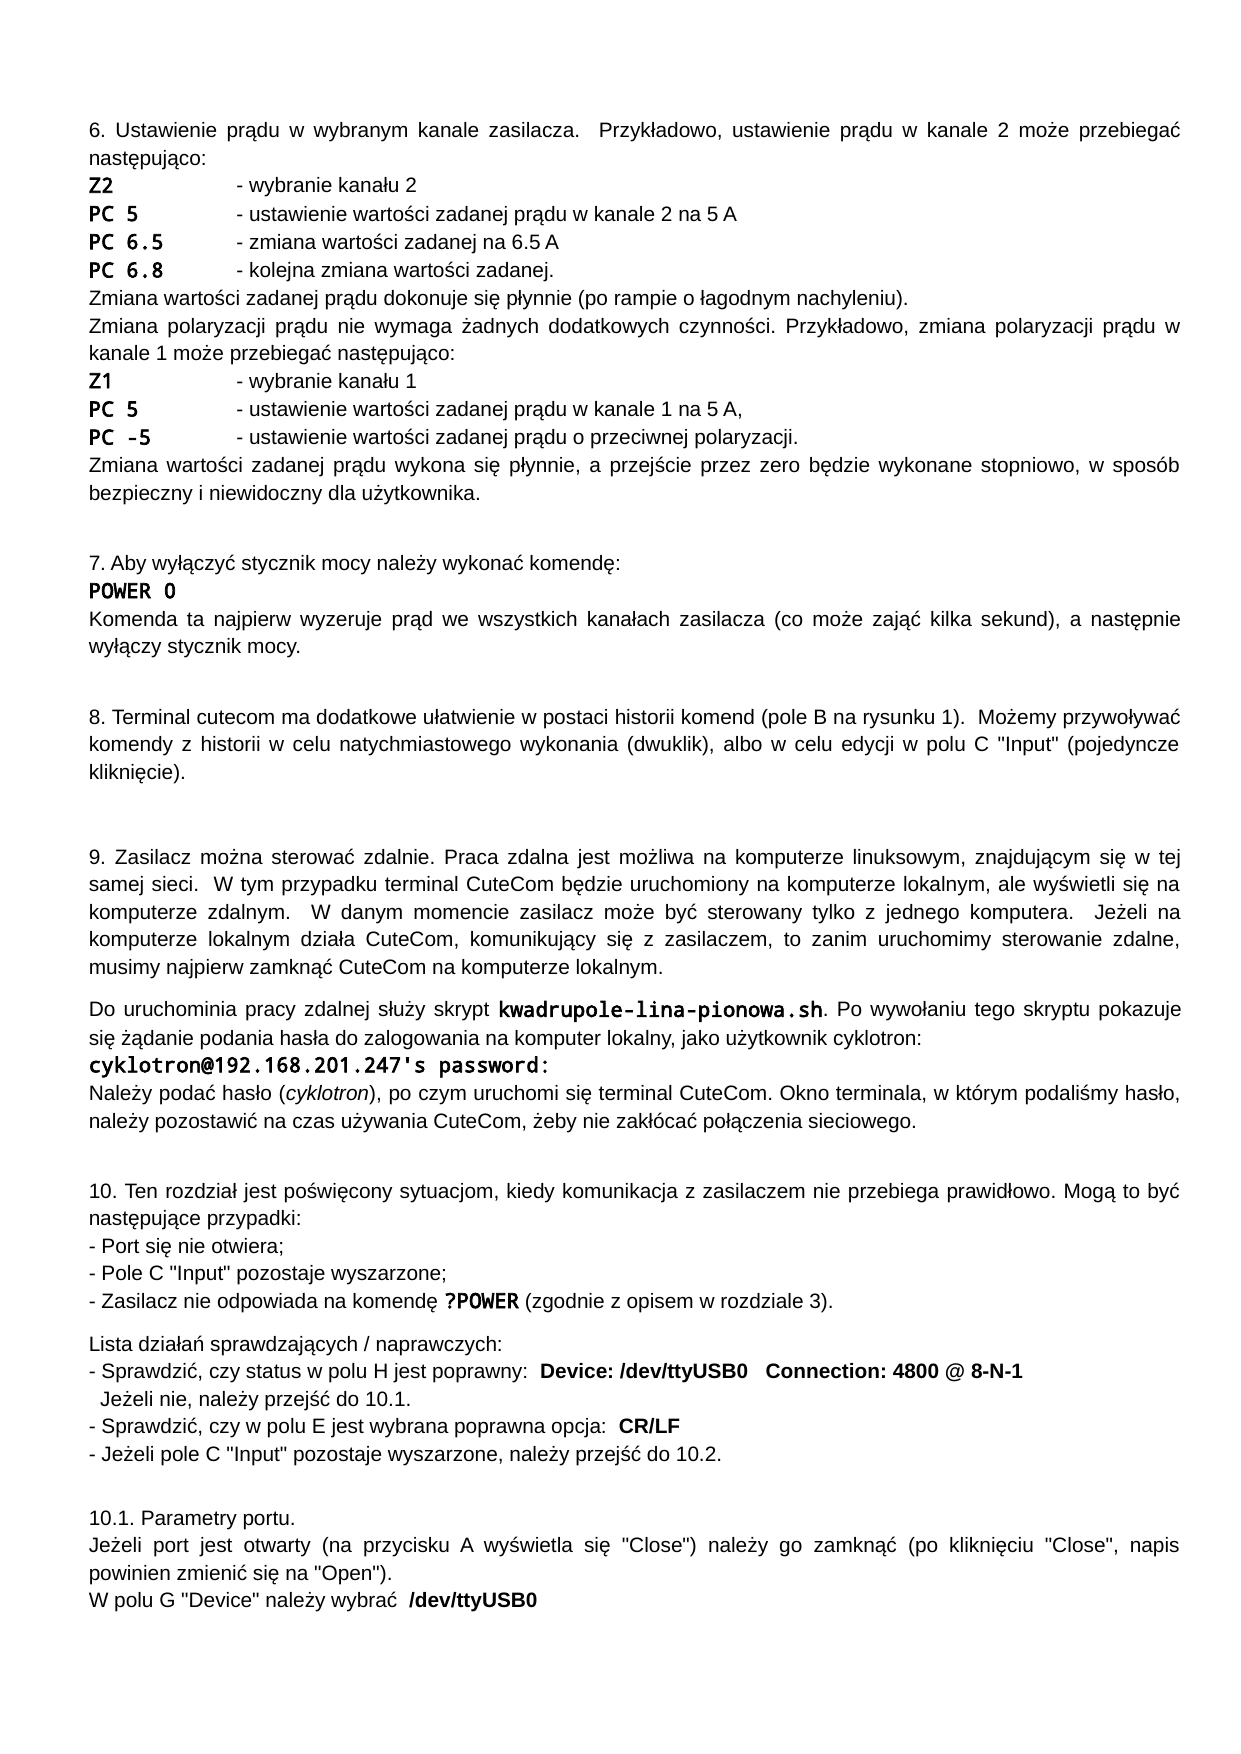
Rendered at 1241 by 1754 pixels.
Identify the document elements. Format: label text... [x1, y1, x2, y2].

text - Sprawdzić, czy status w polu H jest poprawny: Device: /dev/ttyUSB0 Connection: 4800 @ 8-N-1 [88, 1359, 1182, 1383]
text Należy podać hasło (cyklotron), po czym uruchomi się terminal CuteCom. Okno terminala, w którym podaliśmy hasło, należy pozostawić na czas używania CuteCom, żeby nie zakłócać połączenia sieciowego. [88, 1081, 1182, 1132]
text 10. Ten rozdział jest poświęcony sytuacjom, kiedy komunikacja z zasilaczem nie przebiega prawidłowo. Mogą to być następujące przypadki: [88, 1178, 1182, 1230]
text - Jeżeli pole C "Input" pozostaje wyszarzone, należy przejść do 10.2. [88, 1442, 1182, 1466]
text 10.1. Parametry portu. [88, 1506, 1182, 1529]
text 6. Ustawienie prądu w wybranym kanale zasilacza. Przykładowo, ustawienie prądu w kanale 2 może przebiegać następująco: [88, 118, 1182, 169]
text Z2 - wybranie kanału 2 [88, 173, 1182, 198]
text - Port się nie otwiera; [88, 1233, 1182, 1257]
text 7. Aby wyłączyć stycznik mocy należy wykonać komendę: [88, 551, 1182, 575]
text Do uruchominia pracy zdalnej służy skrypt kwadrupole-lina-pionowa.sh. Po wywołaniu tego skryptu pokazuje się żądanie podania hasła do zalogowania na komputer lokalny, jako użytkownik cyklotron: [88, 997, 1182, 1049]
text Komenda ta najpierw wyzeruje prąd we wszystkich kanałach zasilacza (co może zająć kilka sekund), a następnie wyłączy stycznik mocy. [88, 607, 1182, 658]
text Lista działań sprawdzających / naprawczych: [88, 1332, 1182, 1356]
text W polu G "Device" należy wybrać /dev/ttyUSB0 [88, 1588, 1182, 1612]
text Zmiana wartości zadanej prądu dokonuje się płynnie (po rampie o łagodnym nachyleniu). [88, 286, 1182, 310]
text 8. Terminal cutecom ma dodatkowe ułatwienie w postaci historii komend (pole B na rysunku 1). Możemy przywoływać komendy z historii w celu natychmiastowego wykonania (dwuklik), albo w celu edycji w polu C "Input" (pojedyncze kliknięcie). [88, 705, 1182, 784]
text Jeżeli nie, należy przejść do 10.1. [88, 1387, 1182, 1411]
text - Sprawdzić, czy w polu E jest wybrana poprawna opcja: CR/LF [88, 1414, 1182, 1438]
text Zmiana wartości zadanej prądu wykona się płynnie, a przejście przez zero będzie wykonane stopniowo, w sposób bezpieczny i niewidoczny dla użytkownika. [88, 453, 1182, 505]
text cyklotron@192.168.201.247's password: [88, 1053, 1182, 1077]
text Zmiana polaryzacji prądu nie wymaga żadnych dodatkowych czynności. Przykładowo, zmiana polaryzacji prądu w kanale 1 może przebiegać następująco: [88, 313, 1182, 365]
text PC 5 - ustawienie wartości zadanej prądu w kanale 1 na 5 A, [88, 397, 1182, 421]
text PC 6.5 - zmiana wartości zadanej na 6.5 A [88, 229, 1182, 254]
text Z1 - wybranie kanału 1 [88, 368, 1182, 393]
text Jeżeli port jest otwarty (na przycisku A wyświetla się "Close") należy go zamknąć (po kliknięciu "Close", napis powinien zmienić się na "Open"). [88, 1533, 1182, 1584]
text PC 5 - ustawienie wartości zadanej prądu w kanale 2 na 5 A [88, 201, 1182, 226]
text - Pole C "Input" pozostaje wyszarzone; [88, 1261, 1182, 1285]
text 9. Zasilacz można sterować zdalnie. Praca zdalna jest możliwa na komputerze linuksowym, znajdującym się w tej samej sieci. W tym przypadku terminal CuteCom będzie uruchomiony na komputerze lokalnym, ale wyświetli się na komputerze zdalnym. W danym momencie zasilacz może być sterowany tylko z jednego komputera. Jeżeli na komputerze lokalnym działa CuteCom, komunikujący się z zasilaczem, to zanim uruchomimy sterowanie zdalne, musimy najpierw zamknąć CuteCom na komputerze lokalnym. [88, 845, 1182, 979]
text POWER 0 [88, 579, 1182, 603]
text PC 6.8 - kolejna zmiana wartości zadanej. [88, 258, 1182, 282]
text - Zasilacz nie odpowiada na komendę ?POWER (zgodnie z opisem w rozdziale 3). [88, 1288, 1182, 1313]
text PC -5 - ustawienie wartości zadanej prądu o przeciwnej polaryzacji. [88, 425, 1182, 449]
